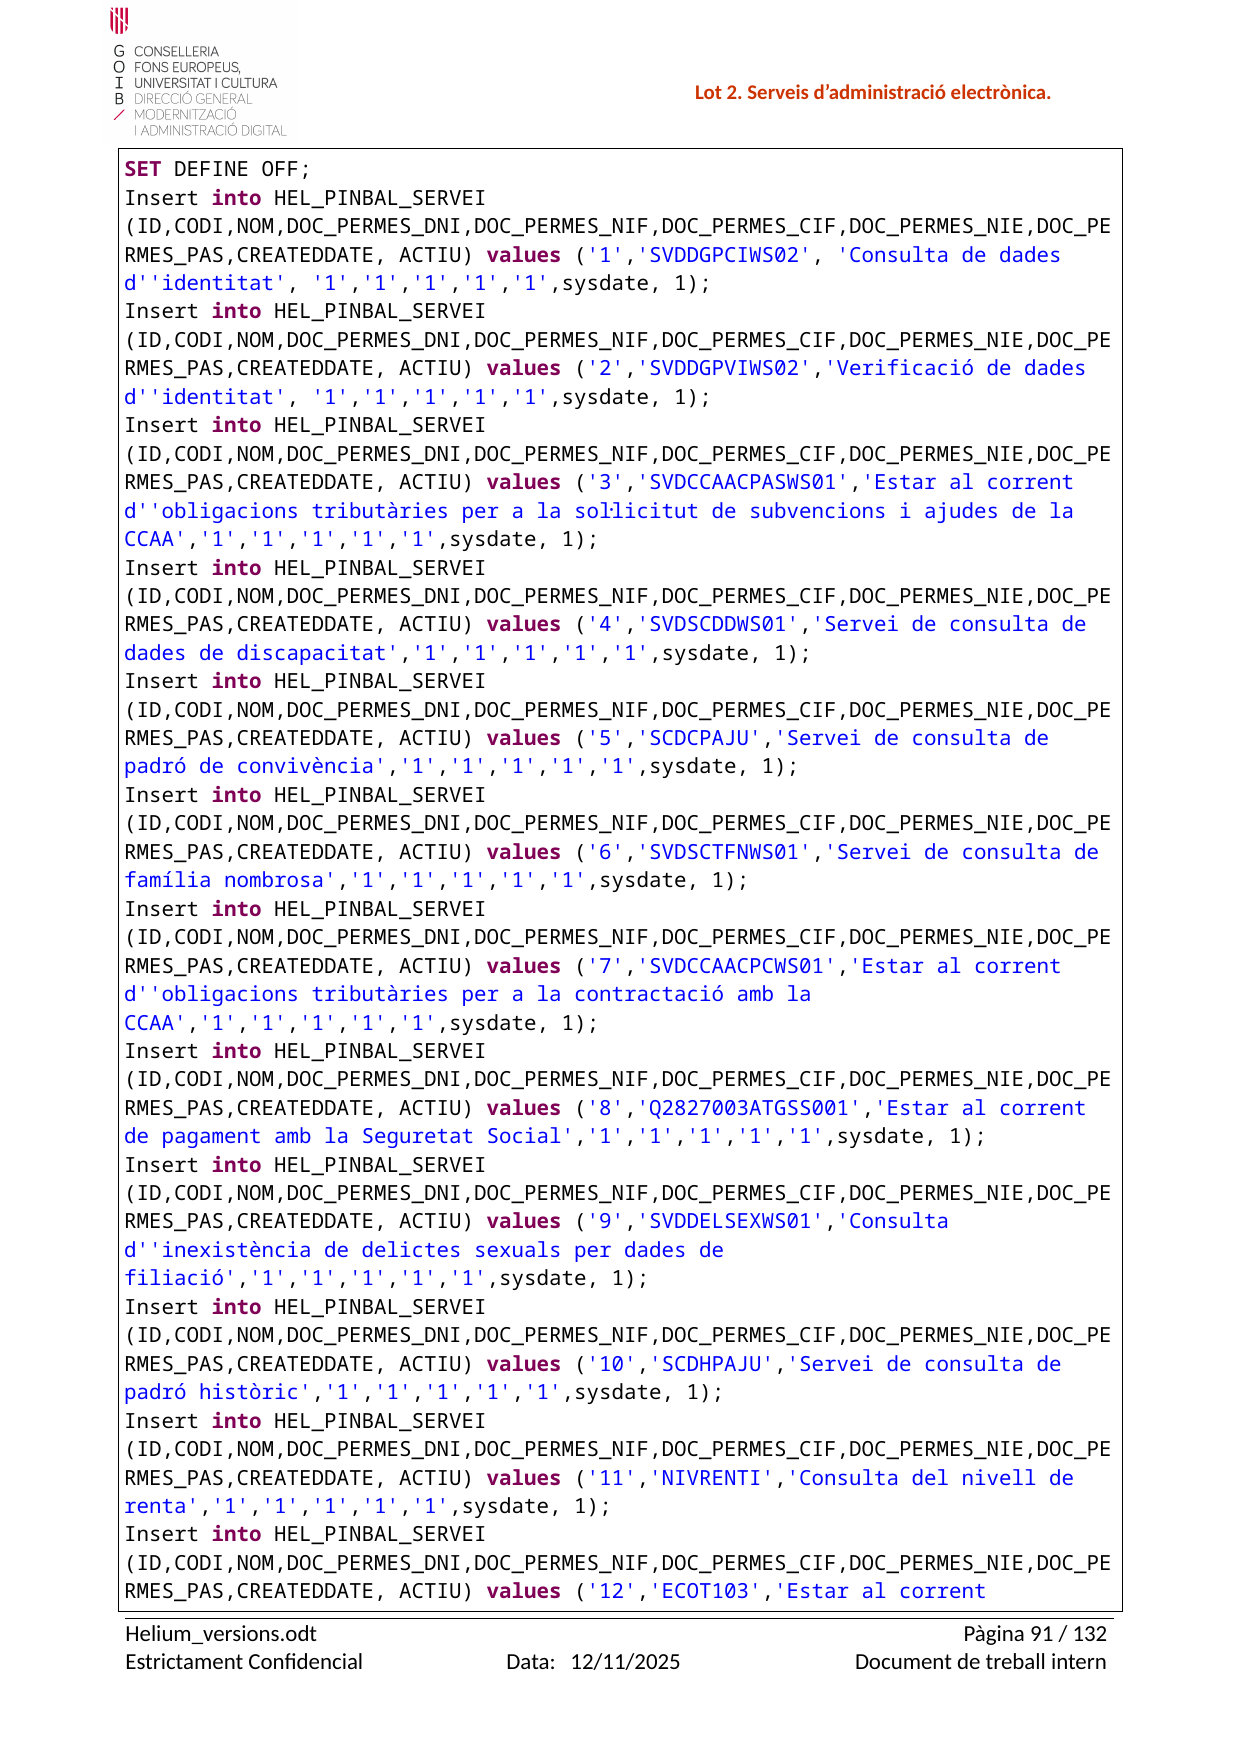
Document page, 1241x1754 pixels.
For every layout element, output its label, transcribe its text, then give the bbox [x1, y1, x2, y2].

picture [100, 0, 297, 144]
table_header SET DEFINE OFF; Insert into HEL_PINBAL_SERVEI (ID,CODI,NOM,DOC_PERMES_DNI,DOC_PERMES_NIF,DOC_PERMES_CIF,DOC_PERMES_NIE,DOC_PERMES_PAS,CREATEDDATE, ACTIU) values ('1','SVDDGPCIWS02', 'Consulta de dades d''identitat', '1','1','1','1','1',sysdate, 1); Insert into HEL_PINBAL_SERVEI (ID,CODI,NOM,DOC_PERMES_DNI,DOC_PERMES_NIF,DOC_PERMES_CIF,DOC_PERMES_NIE,DOC_PERMES_PAS,CREATEDDATE, ACTIU) values ('2','SVDDGPVIWS02','Verificació de dades d''identitat', '1','1','1','1','1',sysdate, 1); Insert into HEL_PINBAL_SERVEI (ID,CODI,NOM,DOC_PERMES_DNI,DOC_PERMES_NIF,DOC_PERMES_CIF,DOC_PERMES_NIE,DOC_PERMES_PAS,CREATEDDATE, ACTIU) values ('3','SVDCCAACPASWS01','Estar al corrent d''obligacions tributàries per a la sol·licitut de subvencions i ajudes de la CCAA','1','1','1','1','1',sysdate, 1); Insert into HEL_PINBAL_SERVEI (ID,CODI,NOM,DOC_PERMES_DNI,DOC_PERMES_NIF,DOC_PERMES_CIF,DOC_PERMES_NIE,DOC_PERMES_PAS,CREATEDDATE, ACTIU) values ('4','SVDSCDDWS01','Servei de consulta de dades de discapacitat','1','1','1','1','1',sysdate, 1); Insert into HEL_PINBAL_SERVEI (ID,CODI,NOM,DOC_PERMES_DNI,DOC_PERMES_NIF,DOC_PERMES_CIF,DOC_PERMES_NIE,DOC_PERMES_PAS,CREATEDDATE, ACTIU) values ('5','SCDCPAJU','Servei de consulta de padró de convivència','1','1','1','1','1',sysdate, 1); Insert into HEL_PINBAL_SERVEI (ID,CODI,NOM,DOC_PERMES_DNI,DOC_PERMES_NIF,DOC_PERMES_CIF,DOC_PERMES_NIE,DOC_PERMES_PAS,CREATEDDATE, ACTIU) values ('6','SVDSCTFNWS01','Servei de consulta de família nombrosa','1','1','1','1','1',sysdate, 1); Insert into HEL_PINBAL_SERVEI (ID,CODI,NOM,DOC_PERMES_DNI,DOC_PERMES_NIF,DOC_PERMES_CIF,DOC_PERMES_NIE,DOC_PERMES_PAS,CREATEDDATE, ACTIU) values ('7','SVDCCAACPCWS01','Estar al corrent d''obligacions tributàries per a la contractació amb la CCAA','1','1','1','1','1',sysdate, 1); Insert into HEL_PINBAL_SERVEI (ID,CODI,NOM,DOC_PERMES_DNI,DOC_PERMES_NIF,DOC_PERMES_CIF,DOC_PERMES_NIE,DOC_PERMES_PAS,CREATEDDATE, ACTIU) values ('8','Q2827003ATGSS001','Estar al corrent de pagament amb la Seguretat Social','1','1','1','1','1',sysdate, 1); Insert into HEL_PINBAL_SERVEI (ID,CODI,NOM,DOC_PERMES_DNI,DOC_PERMES_NIF,DOC_PERMES_CIF,DOC_PERMES_NIE,DOC_PERMES_PAS,CREATEDDATE, ACTIU) values ('9','SVDDELSEXWS01','Consulta d''inexistència de delictes sexuals per dades de filiació','1','1','1','1','1',sysdate, 1); Insert into HEL_PINBAL_SERVEI (ID,CODI,NOM,DOC_PERMES_DNI,DOC_PERMES_NIF,DOC_PERMES_CIF,DOC_PERMES_NIE,DOC_PERMES_PAS,CREATEDDATE, ACTIU) values ('10','SCDHPAJU','Servei de consulta de padró històric','1','1','1','1','1',sysdate, 1); Insert into HEL_PINBAL_SERVEI (ID,CODI,NOM,DOC_PERMES_DNI,DOC_PERMES_NIF,DOC_PERMES_CIF,DOC_PERMES_NIE,DOC_PERMES_PAS,CREATEDDATE, ACTIU) values ('11','NIVRENTI','Consulta del nivell de renta','1','1','1','1','1',sysdate, 1); Insert into HEL_PINBAL_SERVEI (ID,CODI,NOM,DOC_PERMES_DNI,DOC_PERMES_NIF,DOC_PERMES_CIF,DOC_PERMES_NIE,DOC_PERMES_PAS,CREATEDDATE, ACTIU) values ('12','ECOT103','Estar al corrent [119, 149, 1122, 1611]
